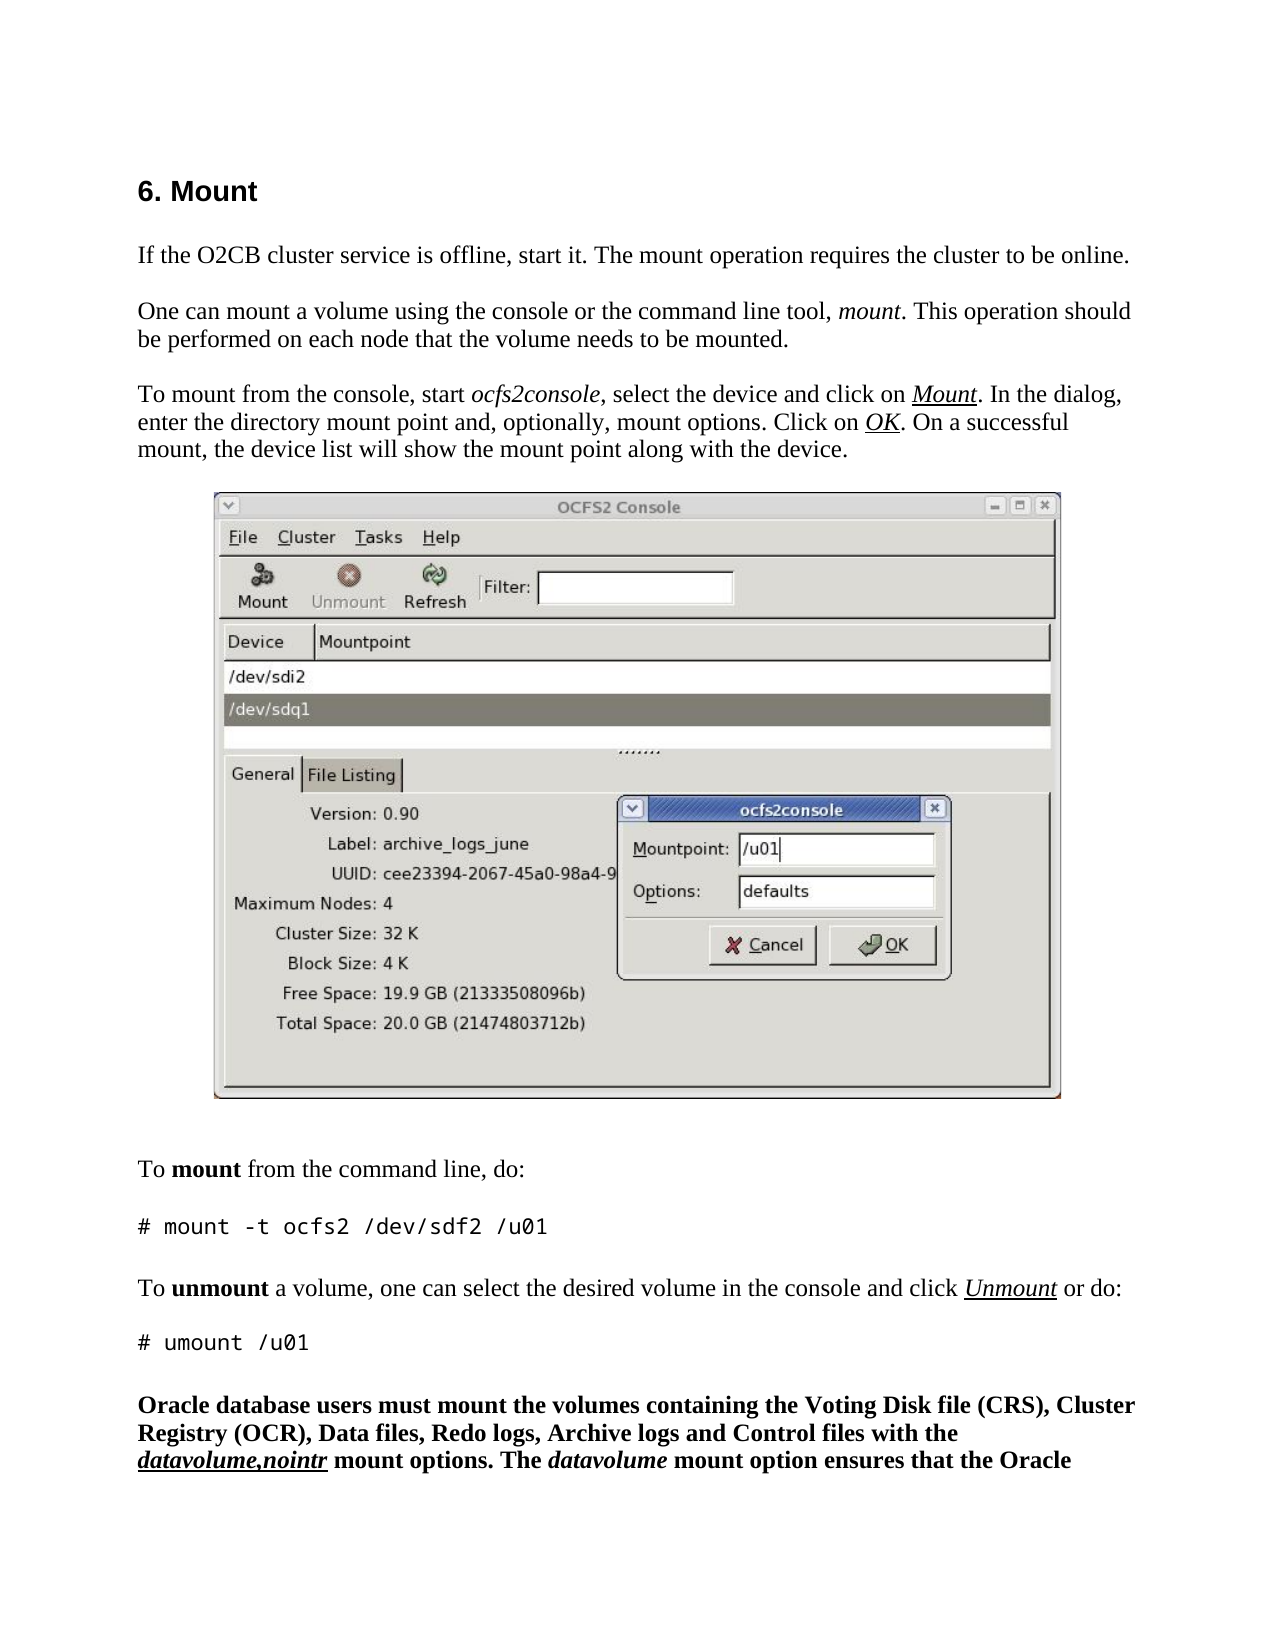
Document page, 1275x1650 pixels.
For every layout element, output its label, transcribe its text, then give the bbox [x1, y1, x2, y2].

text # umount /u01 [137, 1327, 1138, 1357]
subtitle 6. Mount [137, 175, 1138, 208]
picture [213, 492, 1062, 1099]
text # mount -t ocfs2 /dev/sdf2 /u01 [137, 1211, 1138, 1241]
text To mount from the console, start ocfs2console, select the device and click on Mount. In the dialog, enter the directory mount point and, optionally, mount options. Click on OK. On a successful mount, the device list will show the mount point along with the device. [137, 380, 1138, 463]
text To mount from the command line, do: [137, 1155, 1138, 1183]
text Oracle database users must mount the volumes containing the Voting Disk file (CRS), Cluster Registry (OCR), Data files, Redo logs, Archive logs and Control files with the datavolume,nointr mount options. The datavolume mount option ensures that the Oracle [137, 1391, 1138, 1474]
text To unmount a volume, one can select the desired volume in the console and click Unmount or do: [137, 1274, 1138, 1302]
text If the O2CB cluster service is offline, start it. The mount operation requires the cluster to be online. [137, 242, 1138, 269]
text One can mount a volume using the console or the command line tool, mount. This operation should be performed on each node that the volume needs to be mounted. [137, 297, 1138, 352]
